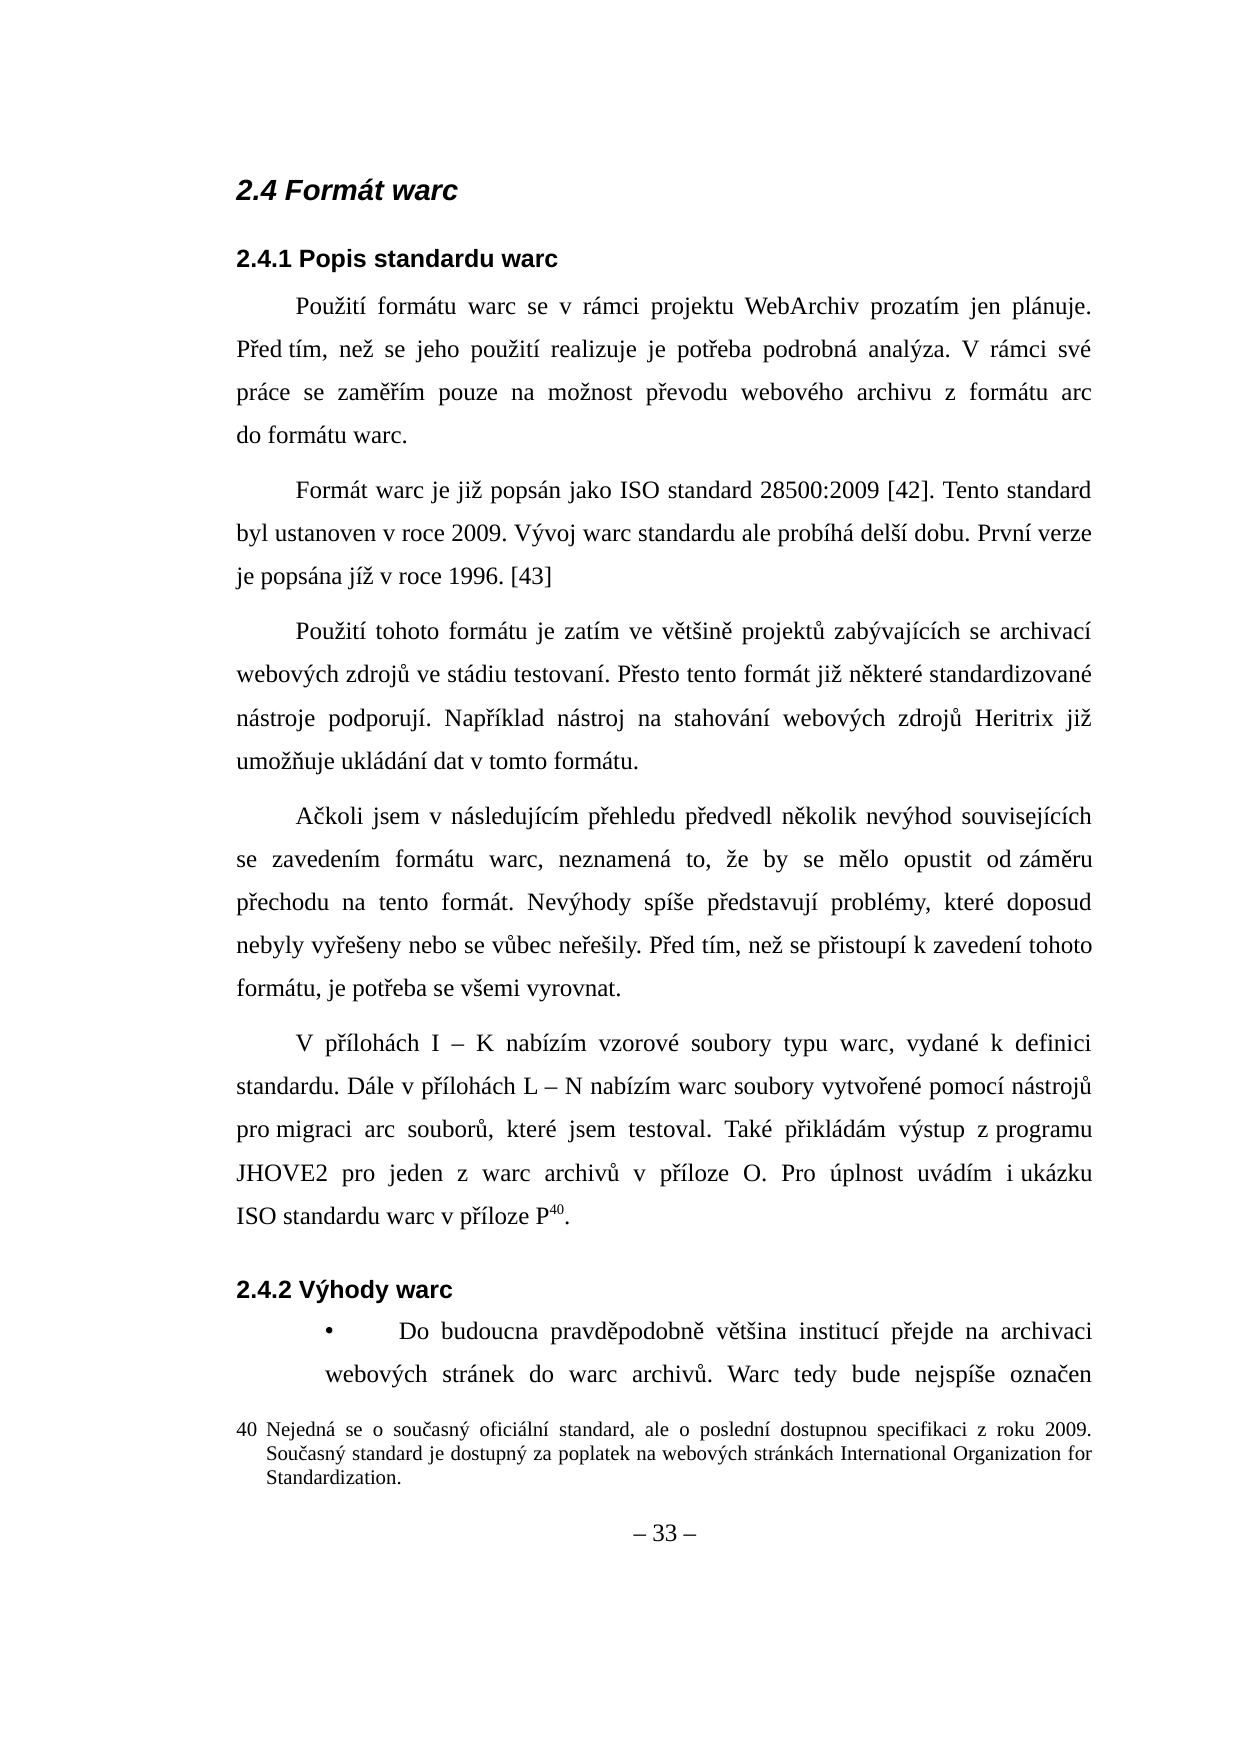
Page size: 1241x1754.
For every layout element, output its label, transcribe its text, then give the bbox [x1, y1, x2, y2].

subtitle 2.4.2 Výhody warc [236, 1275, 1093, 1304]
list Do budoucna pravděpodobně většina institucí přejde na archivaci webových stránek do warc archivů. Warc tedy bude nejspíše označen [325, 1316, 1093, 1388]
text Nejedná se o současný oficiální standard, ale o poslední dostupnou specifikaci z roku 2009. Současný standard je dostupný za poplatek na webových stránkách International Organization for Standardization. [236, 1417, 1093, 1489]
text Použití tohoto formátu je zatím ve většině projektů zabývajících se archivací webových zdrojů ve stádiu testovaní. Přesto tento formát již některé standardizované nástroje podporují. Například nástroj na stahování webových zdrojů Heritrix již umožňuje ukládání dat v tomto formátu. [236, 616, 1093, 774]
text Použití formátu warc se v rámci projektu WebArchiv prozatím jen plánuje. Před tím, než se jeho použití realizuje je potřeba podrobná analýza. V rámci své práce se zaměřím pouze na možnost převodu webového archivu z formátu arc do formátu warc. [236, 291, 1093, 449]
text V přílohách I – K nabízím vzorové soubory typu warc, vydané k definici standardu. Dále v přílohách L – N nabízím warc soubory vytvořené pomocí nástrojů pro migraci arc souborů, které jsem testoval. Také přikládám výstup z programu JHOVE2 pro jeden z warc archivů v příloze O. Pro úplnost uvádím i ukázku ISO standardu warc v příloze P. [236, 1028, 1093, 1229]
text Ačkoli jsem v následujícím přehledu předvedl několik nevýhod souvisejících se zavedením formátu warc, neznamená to, že by se mělo opustit od záměru přechodu na tento formát. Nevýhody spíše představují problémy, které doposud nebyly vyřešeny nebo se vůbec neřešily. Před tím, než se přistoupí k zavedení tohoto formátu, je potřeba se všemi vyrovnat. [236, 801, 1093, 1002]
subtitle 2.4 Formát warc [236, 173, 1093, 206]
text Formát warc je již popsán jako ISO standard 28500:2009 [42]. Tento standard byl ustanoven v roce 2009. Vývoj warc standardu ale probíhá delší dobu. První verze je popsána jíž v roce 1996. [43] [236, 475, 1093, 590]
subtitle 2.4.1 Popis standardu warc [236, 244, 1093, 272]
